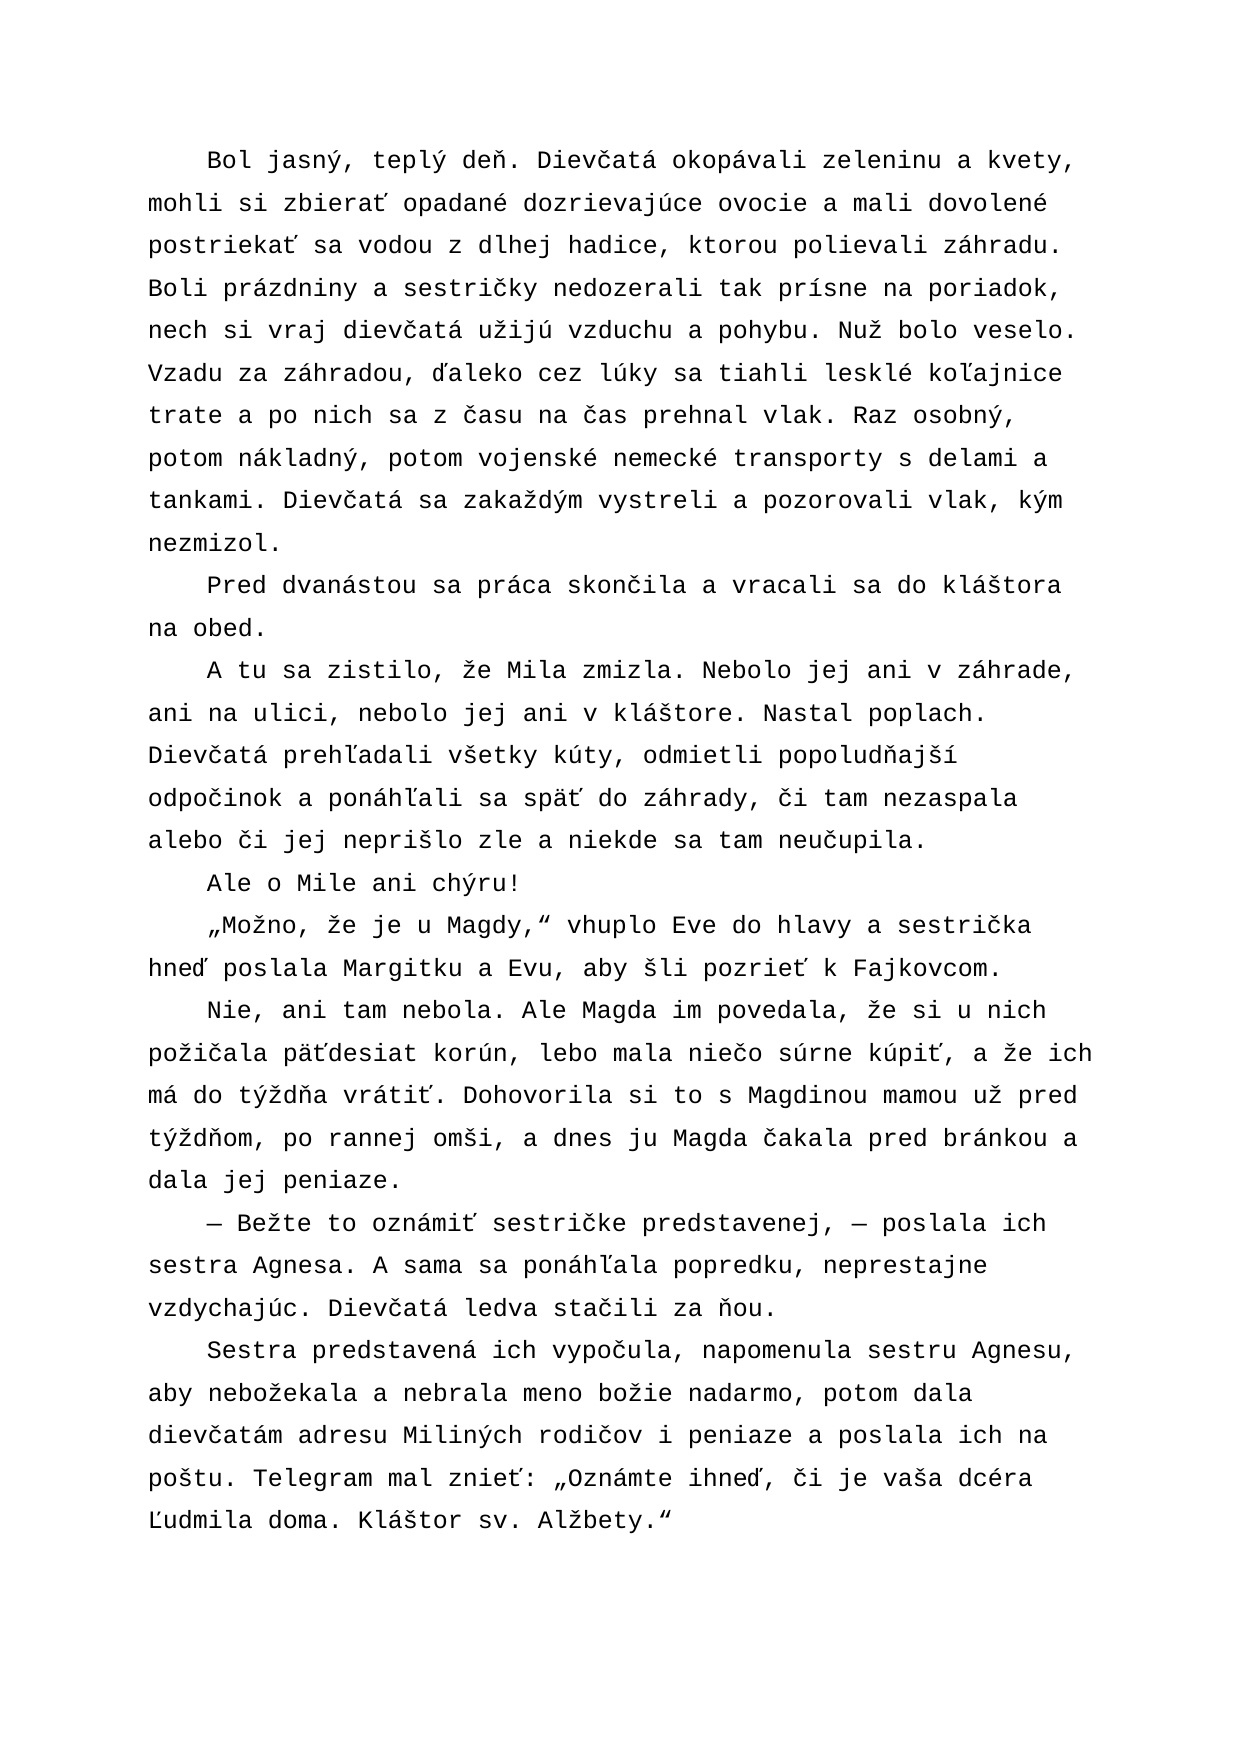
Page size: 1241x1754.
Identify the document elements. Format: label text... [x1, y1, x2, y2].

text Pred dvanástou sa práca skončila a vracali sa do kláštora na obed. [148, 573, 1093, 643]
text „Možno, že je u Magdy,“ vhuplo Eve do hlavy a sestrička hneď poslala Margitku a Evu, aby šli pozrieť k Fajkovcom. [148, 913, 1093, 983]
text Sestra predstavená ich vypočula, napomenula sestru Agnesu, aby nebožekala a nebrala meno božie nadarmo, potom dala dievčatám adresu Miliných rodičov i peniaze a poslala ich na poštu. Telegram mal znieť: „Oznámte ihneď, či je vaša dcéra Ľudmila doma. Kláštor sv. Alžbety.“ [148, 1338, 1093, 1536]
text Nie, ani tam nebola. Ale Magda im povedala, že si u nich požičala päťdesiat korún, lebo mala niečo súrne kúpiť, a že ich má do týždňa vrátiť. Dohovorila si to s Magdinou mamou už pred týždňom, po rannej omši, a dnes ju Magda čakala pred bránkou a dala jej peniaze. [148, 998, 1093, 1196]
text A tu sa zistilo, že Mila zmizla. Nebolo jej ani v záhrade, ani na ulici, nebolo jej ani v kláštore. Nastal poplach. Dievčatá prehľadali všetky kúty, odmietli popoludňajší odpočinok a ponáhľali sa späť do záhrady, či tam nezaspala alebo či jej neprišlo zle a niekde sa tam neučupila. [148, 658, 1093, 856]
text Ale o Mile ani chýru! [148, 870, 1093, 898]
text — Bežte to oznámiť sestričke predstavenej, — poslala ich sestra Agnesa. A sama sa ponáhľala popredku, neprestajne vzdychajúc. Dievčatá ledva stačili za ňou. [148, 1210, 1093, 1323]
text Bol jasný, teplý deň. Dievčatá okopávali zeleninu a kvety, mohli si zbierať opadané dozrievajúce ovocie a mali dovolené postriekať sa vodou z dlhej hadice, ktorou polievali záhradu. Boli prázdniny a sestričky nedozerali tak prísne na poriadok, nech si vraj dievčatá užijú vzduchu a pohybu. Nuž bolo veselo. Vzadu za záhradou, ďaleko cez lúky sa tiahli lesklé koľajnice trate a po nich sa z času na čas prehnal vlak. Raz osobný, potom nákladný, potom vojenské nemecké transporty s delami a tankami. Dievčatá sa zakaždým vystreli a pozorovali vlak, kým nezmizol. [148, 148, 1093, 558]
